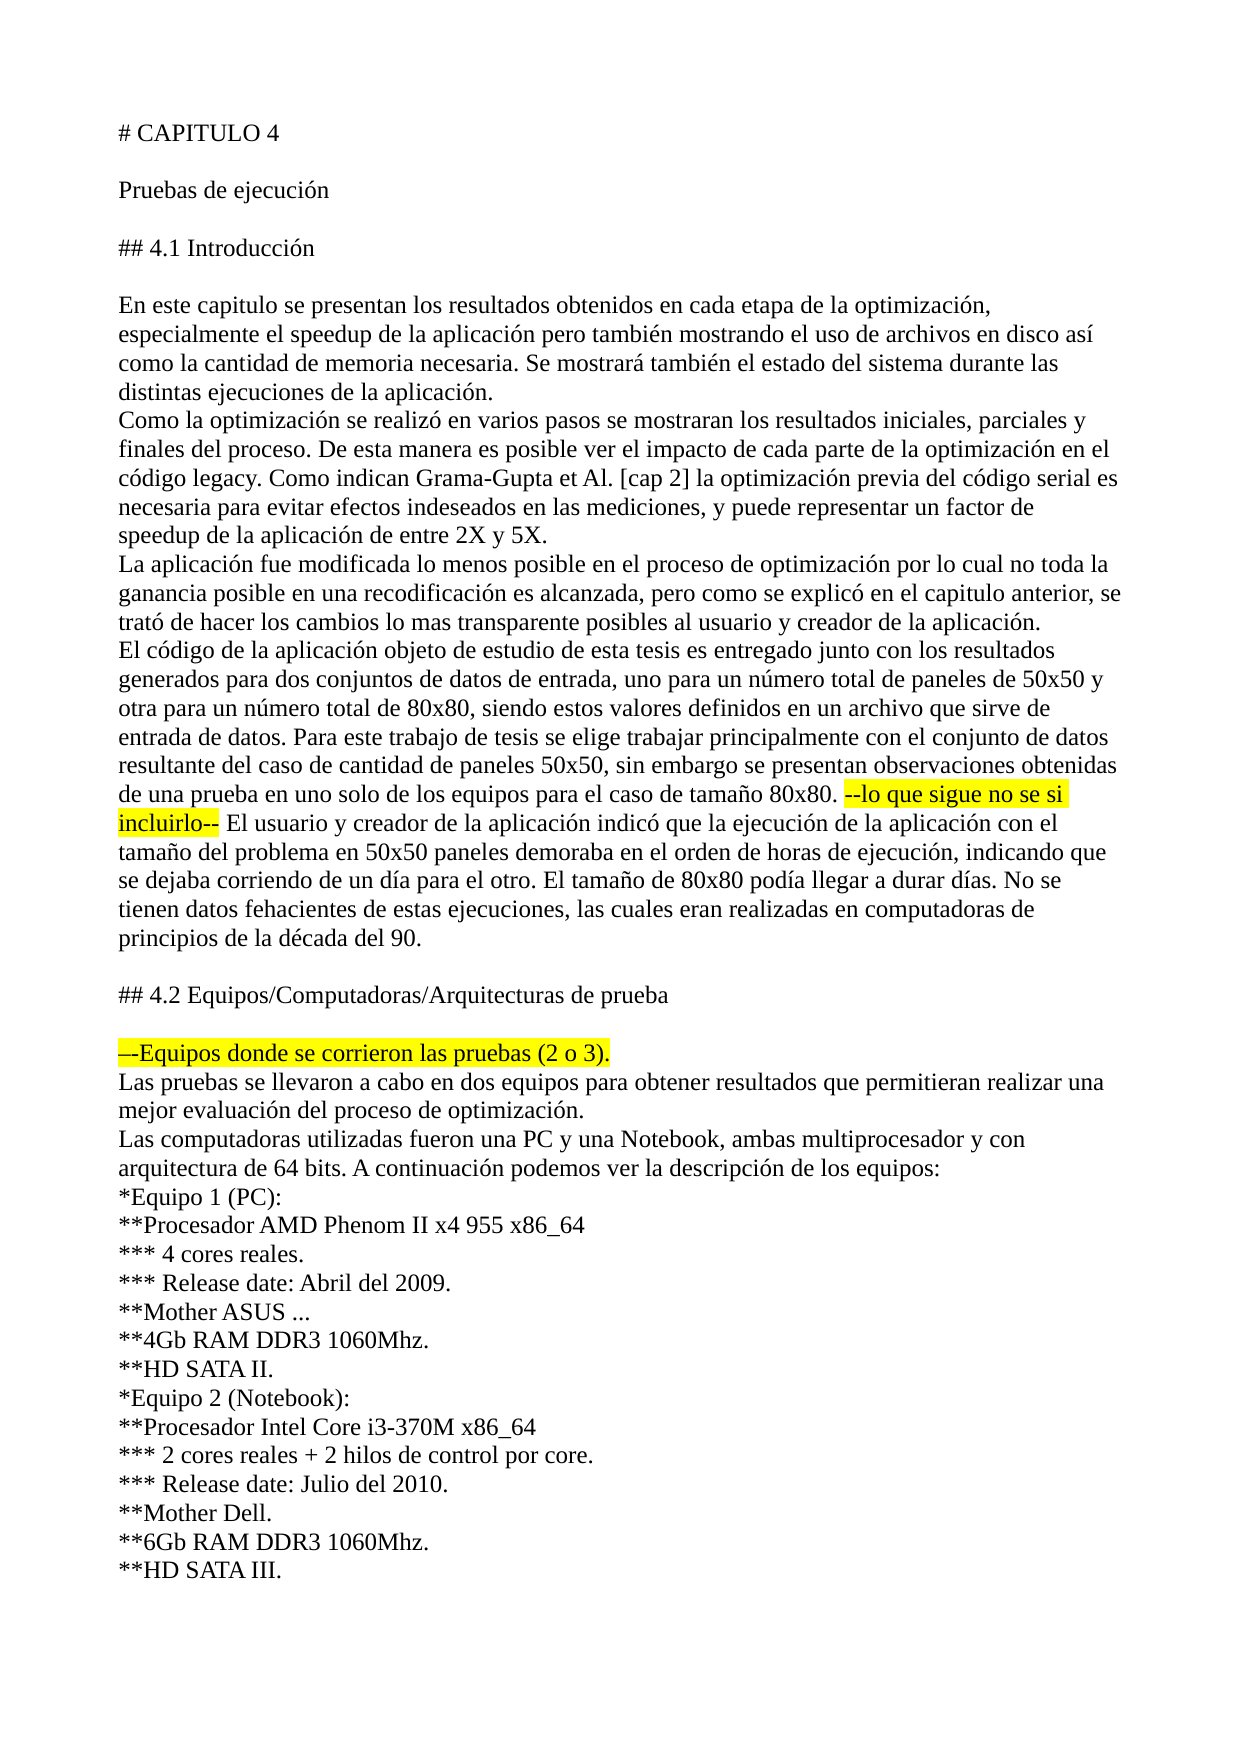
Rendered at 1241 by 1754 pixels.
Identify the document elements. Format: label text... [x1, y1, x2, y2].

text ## 4.1 Introducción [118, 233, 1122, 262]
text # CAPITULO 4 [118, 118, 1122, 147]
text Las pruebas se llevaron a cabo en dos equipos para obtener resultados que permitieran realizar una mejor evaluación del proceso de optimización. [118, 1067, 1122, 1124]
text En este capitulo se presentan los resultados obtenidos en cada etapa de la optimización, especialmente el speedup de la aplicación pero también mostrando el uso de archivos en disco así como la cantidad de memoria necesaria. Se mostrará también el estado del sistema durante las distintas ejecuciones de la aplicación. [118, 291, 1122, 406]
text Como la optimización se realizó en varios pasos se mostraran los resultados iniciales, parciales y finales del proceso. De esta manera es posible ver el impacto de cada parte de la optimización en el código legacy. Como indican Grama-Gupta et Al. [cap 2] la optimización previa del código serial es necesaria para evitar efectos indeseados en las mediciones, y puede representar un factor de speedup de la aplicación de entre 2X y 5X. [118, 406, 1122, 549]
text *Equipo 1 (PC): [118, 1182, 1122, 1211]
text **6Gb RAM DDR3 1060Mhz. [118, 1527, 1122, 1556]
text **HD SATA III. [118, 1556, 1122, 1584]
text **Mother ASUS ... [118, 1297, 1122, 1326]
text **4Gb RAM DDR3 1060Mhz. [118, 1326, 1122, 1354]
text ## 4.2 Equipos/Computadoras/Arquitecturas de prueba [118, 981, 1122, 1009]
text *** Release date: Abril del 2009. [118, 1268, 1122, 1297]
text El código de la aplicación objeto de estudio de esta tesis es entregado junto con los resultados generados para dos conjuntos de datos de entrada, uno para un número total de paneles de 50x50 y otra para un número total de 80x80, siendo estos valores definidos en un archivo que sirve de entrada de datos. Para este trabajo de tesis se elige trabajar principalmente con el conjunto de datos resultante del caso de cantidad de paneles 50x50, sin embargo se presentan observaciones obtenidas de una prueba en uno solo de los equipos para el caso de tamaño 80x80. --lo que sigue no se si incluirlo-- El usuario y creador de la aplicación indicó que la ejecución de la aplicación con el tamaño del problema en 50x50 paneles demoraba en el orden de horas de ejecución, indicando que se dejaba corriendo de un día para el otro. El tamaño de 80x80 podía llegar a durar días. No se tienen datos fehacientes de estas ejecuciones, las cuales eran realizadas en computadoras de principios de la década del 90. [118, 636, 1122, 952]
text **Procesador Intel Core i3-370M x86_64 [118, 1412, 1122, 1441]
text Las computadoras utilizadas fueron una PC y una Notebook, ambas multiprocesador y con arquitectura de 64 bits. A continuación podemos ver la descripción de los equipos: [118, 1124, 1122, 1182]
text *** 4 cores reales. [118, 1239, 1122, 1268]
text **Procesador AMD Phenom II x4 955 x86_64 [118, 1211, 1122, 1239]
text Pruebas de ejecución [118, 176, 1122, 204]
text *** 2 cores reales + 2 hilos de control por core. [118, 1441, 1122, 1469]
text **Mother Dell. [118, 1498, 1122, 1527]
text **HD SATA II. [118, 1354, 1122, 1383]
text La aplicación fue modificada lo menos posible en el proceso de optimización por lo cual no toda la ganancia posible en una recodificación es alcanzada, pero como se explicó en el capitulo anterior, se trató de hacer los cambios lo mas transparente posibles al usuario y creador de la aplicación. [118, 549, 1122, 636]
text *** Release date: Julio del 2010. [118, 1469, 1122, 1498]
text –-Equipos donde se corrieron las pruebas (2 o 3). [118, 1038, 1122, 1067]
text *Equipo 2 (Notebook): [118, 1383, 1122, 1412]
